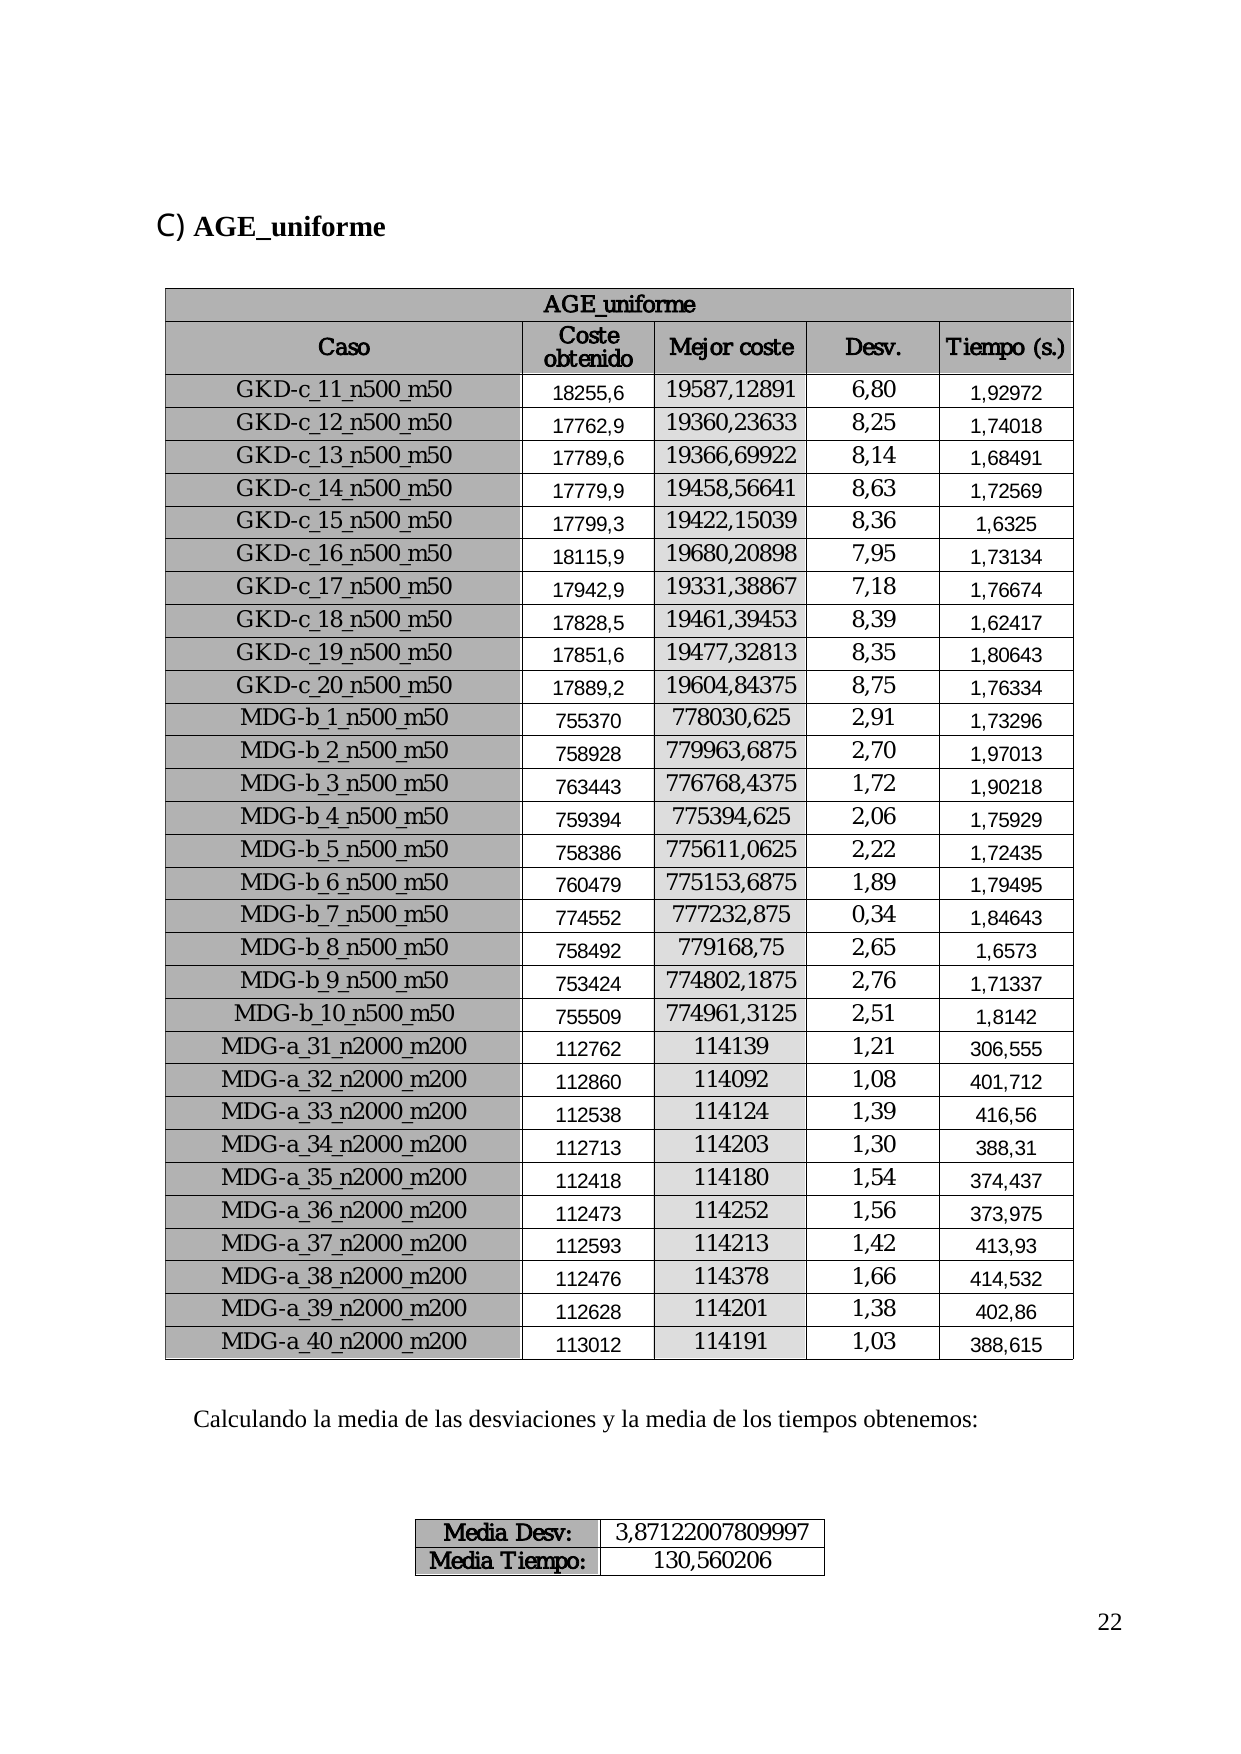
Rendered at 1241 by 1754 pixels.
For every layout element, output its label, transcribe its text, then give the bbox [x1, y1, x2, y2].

list Calculando la media de las desviaciones y la media de los tiempos obtenemos: [156, 1404, 1122, 1433]
list AGE_uniforme [156, 203, 1122, 246]
